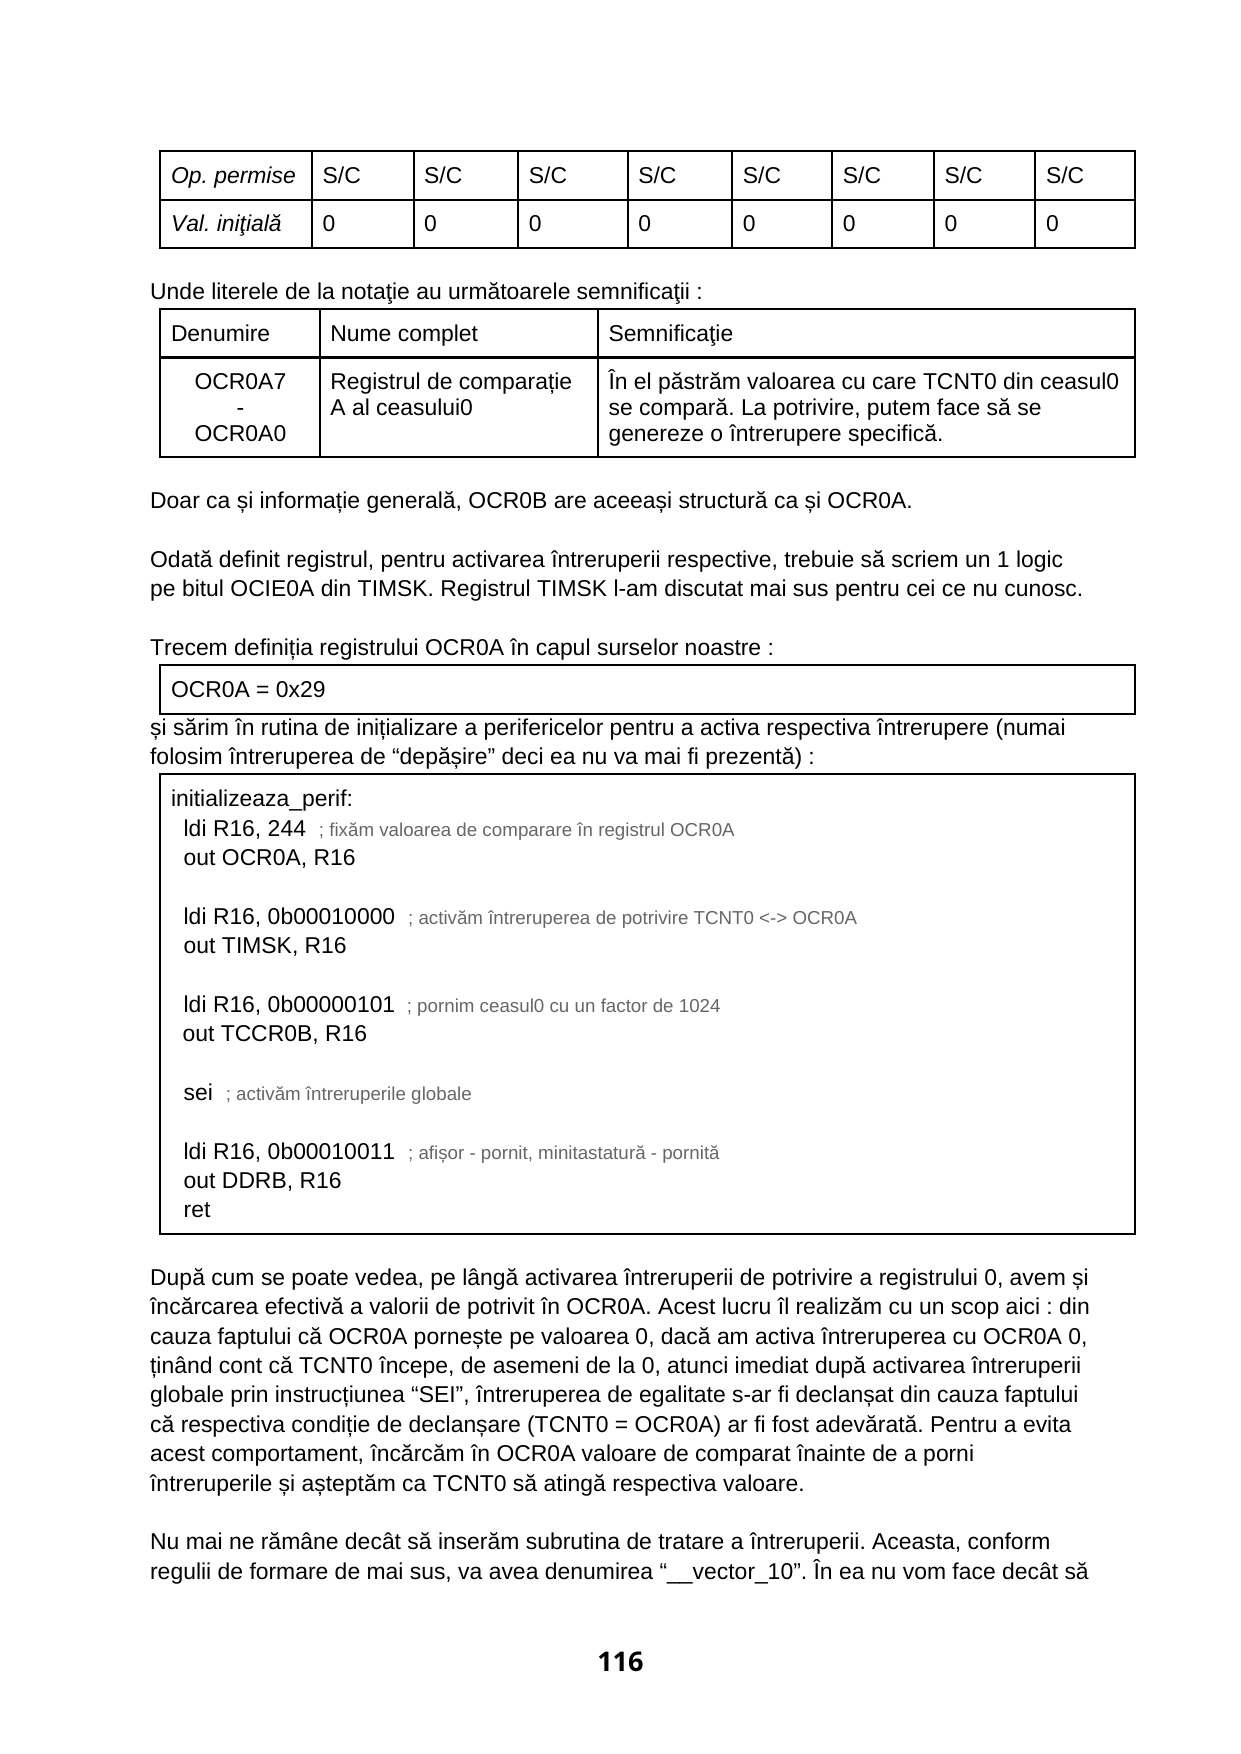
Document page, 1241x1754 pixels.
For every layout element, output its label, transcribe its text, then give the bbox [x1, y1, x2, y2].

table_cell Val. iniţială [161, 201, 311, 247]
table_header OCR0A = 0x29 [161, 666, 1134, 712]
table_cell S/C [833, 152, 933, 198]
text Doar ca și informație generală, OCR0B are aceeași structură ca și OCR0A. [150, 488, 1091, 513]
text Nu mai ne rămâne decât să inserăm subrutina de tratare a întreruperii. Aceasta, conform regulii de formare de mai sus, va avea denumirea “__vector_10”. În ea nu vom face decât să [150, 1529, 1091, 1584]
text După cum se poate vedea, pe lângă activarea întreruperii de potrivire a registrului 0, avem și încărcarea efectivă a valorii de potrivit în OCR0A. Acest lucru îl realizăm cu un scop aici : din cauza faptului că OCR0A pornește pe valoarea 0, dacă am activa întreruperea cu OCR0A 0, ținând cont că TCNT0 începe, de asemeni de la 0, atunci imediat după activarea întreruperii globale prin instrucțiunea “SEI”, întreruperea de egalitate s-ar fi declanșat din cauza faptului că respectiva condiție de declanșare (TCNT0 = OCR0A) ar fi fost adevărată. Pentru a evita acest comportament, încărcăm în OCR0A valoare de comparat înainte de a porni întreruperile și așteptăm ca TCNT0 să atingă respectiva valoare. [150, 1264, 1091, 1496]
table_header Denumire [161, 310, 319, 356]
table_cell 0 [313, 201, 413, 247]
table_cell OCR0A7 - OCR0A0 [161, 359, 319, 456]
text Trecem definiția registrului OCR0A în capul surselor noastre : [150, 634, 1091, 660]
table_cell 0 [415, 201, 517, 247]
table_cell În el păstrăm valoarea cu care TCNT0 din ceasul0 se compară. La potrivire, putem face să se genereze o întrerupere specifică. [599, 359, 1134, 456]
table_cell Registrul de comparație A al ceasului0 [321, 359, 597, 456]
table_cell 0 [1036, 201, 1134, 247]
table_cell S/C [629, 152, 731, 198]
table_cell S/C [313, 152, 413, 198]
table_cell 0 [833, 201, 933, 247]
text și sărim în rutina de inițializare a perifericelor pentru a activa respectiva întrerupere (numai folosim întreruperea de “depășire” deci ea nu va mai fi prezentă) : [150, 714, 1091, 769]
table_cell 0 [519, 201, 627, 247]
table_cell S/C [935, 152, 1034, 198]
table_cell Op. permise [161, 152, 311, 198]
table_cell 0 [629, 201, 731, 247]
table_cell 0 [935, 201, 1034, 247]
table_cell S/C [733, 152, 831, 198]
text Unde literele de la notaţie au următoarele semnificaţii : [150, 278, 1091, 304]
table_cell S/C [415, 152, 517, 198]
table_cell S/C [519, 152, 627, 198]
table_cell S/C [1036, 152, 1134, 198]
table_cell 0 [733, 201, 831, 247]
table_header Semnificaţie [599, 310, 1134, 356]
table_header Nume complet [321, 310, 597, 356]
text Odată definit registrul, pentru activarea întreruperii respective, trebuie să scriem un 1 logic pe bitul OCIE0A din TIMSK. Registrul TIMSK l-am discutat mai sus pentru cei ce nu cunosc. [150, 546, 1091, 601]
table_header initializeaza_perif: ldi R16, 244 ; fixăm valoarea de comparare în registrul OCR0A out OCR0A, R16 ldi R16, 0b00010000 ; activăm întreruperea de potrivire TCNT0 <-> OCR0A out TIMSK, R16 ldi R16, 0b00000101 ; pornim ceasul0 cu un factor de 1024 out TCCR0B, R16 sei ; activăm întreruperile globale ldi R16, 0b00010011 ; afișor - pornit, minitastatură - pornită out DDRB, R16 ret [161, 775, 1134, 1233]
